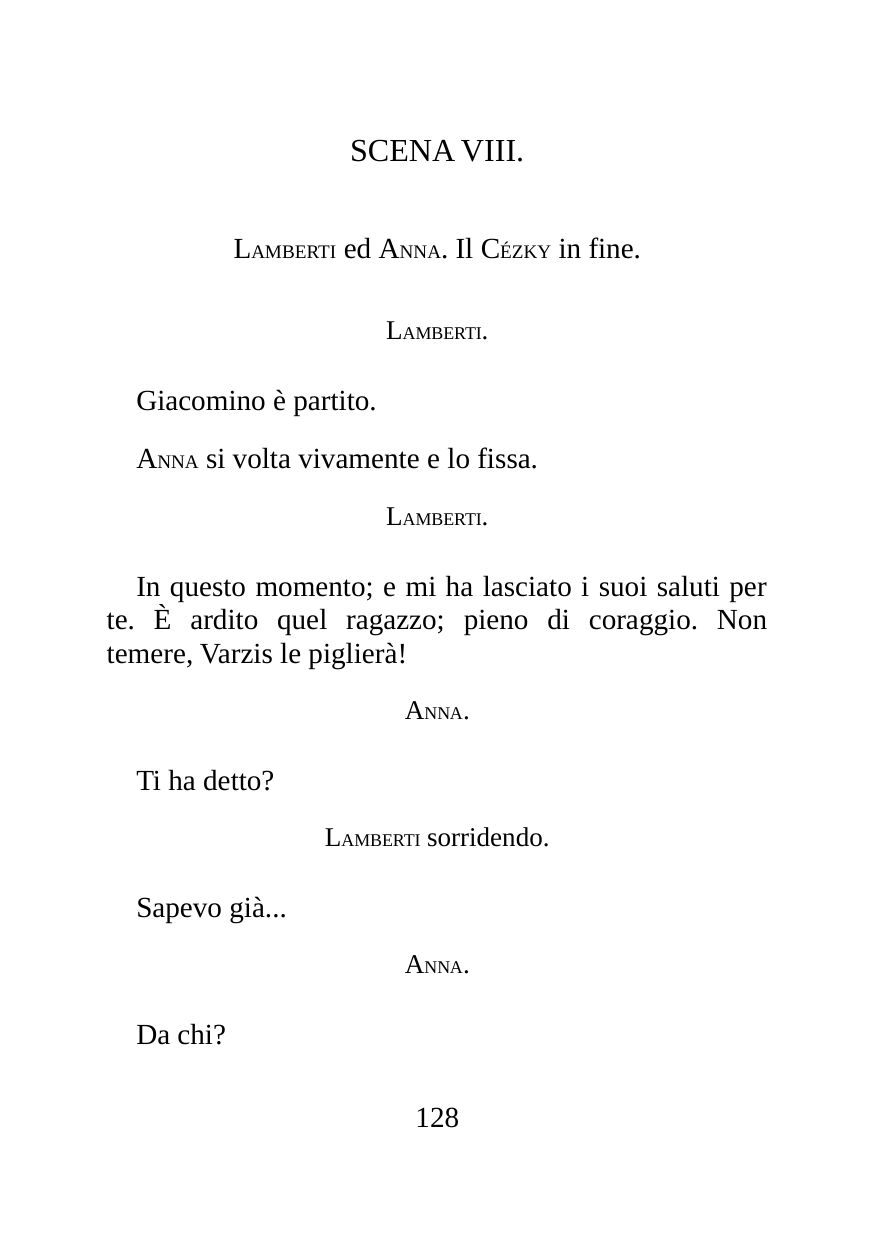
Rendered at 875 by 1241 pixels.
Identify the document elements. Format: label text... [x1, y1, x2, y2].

text Sapevo già... [106, 890, 768, 924]
subtitle SCENA VIII. [106, 131, 768, 168]
text Ti ha detto? [106, 763, 768, 796]
text Da chi? [106, 1017, 768, 1051]
text Lamberti. [106, 314, 768, 345]
text In questo momento; e mi ha lasciato i suoi saluti per te. È ardito quel ragazzo; pieno di coraggio. Non temere, Varzis le piglierà! [106, 569, 768, 669]
text Anna. [106, 694, 768, 725]
text Giacomino è partito. [106, 383, 768, 416]
text Lamberti. [106, 500, 768, 531]
text Lamberti sorridendo. [106, 821, 768, 853]
text Anna. [106, 949, 768, 980]
text Anna si volta vivamente e lo fissa. [106, 441, 768, 475]
text Lamberti ed Anna. Il Cézky in fine. [106, 231, 768, 264]
